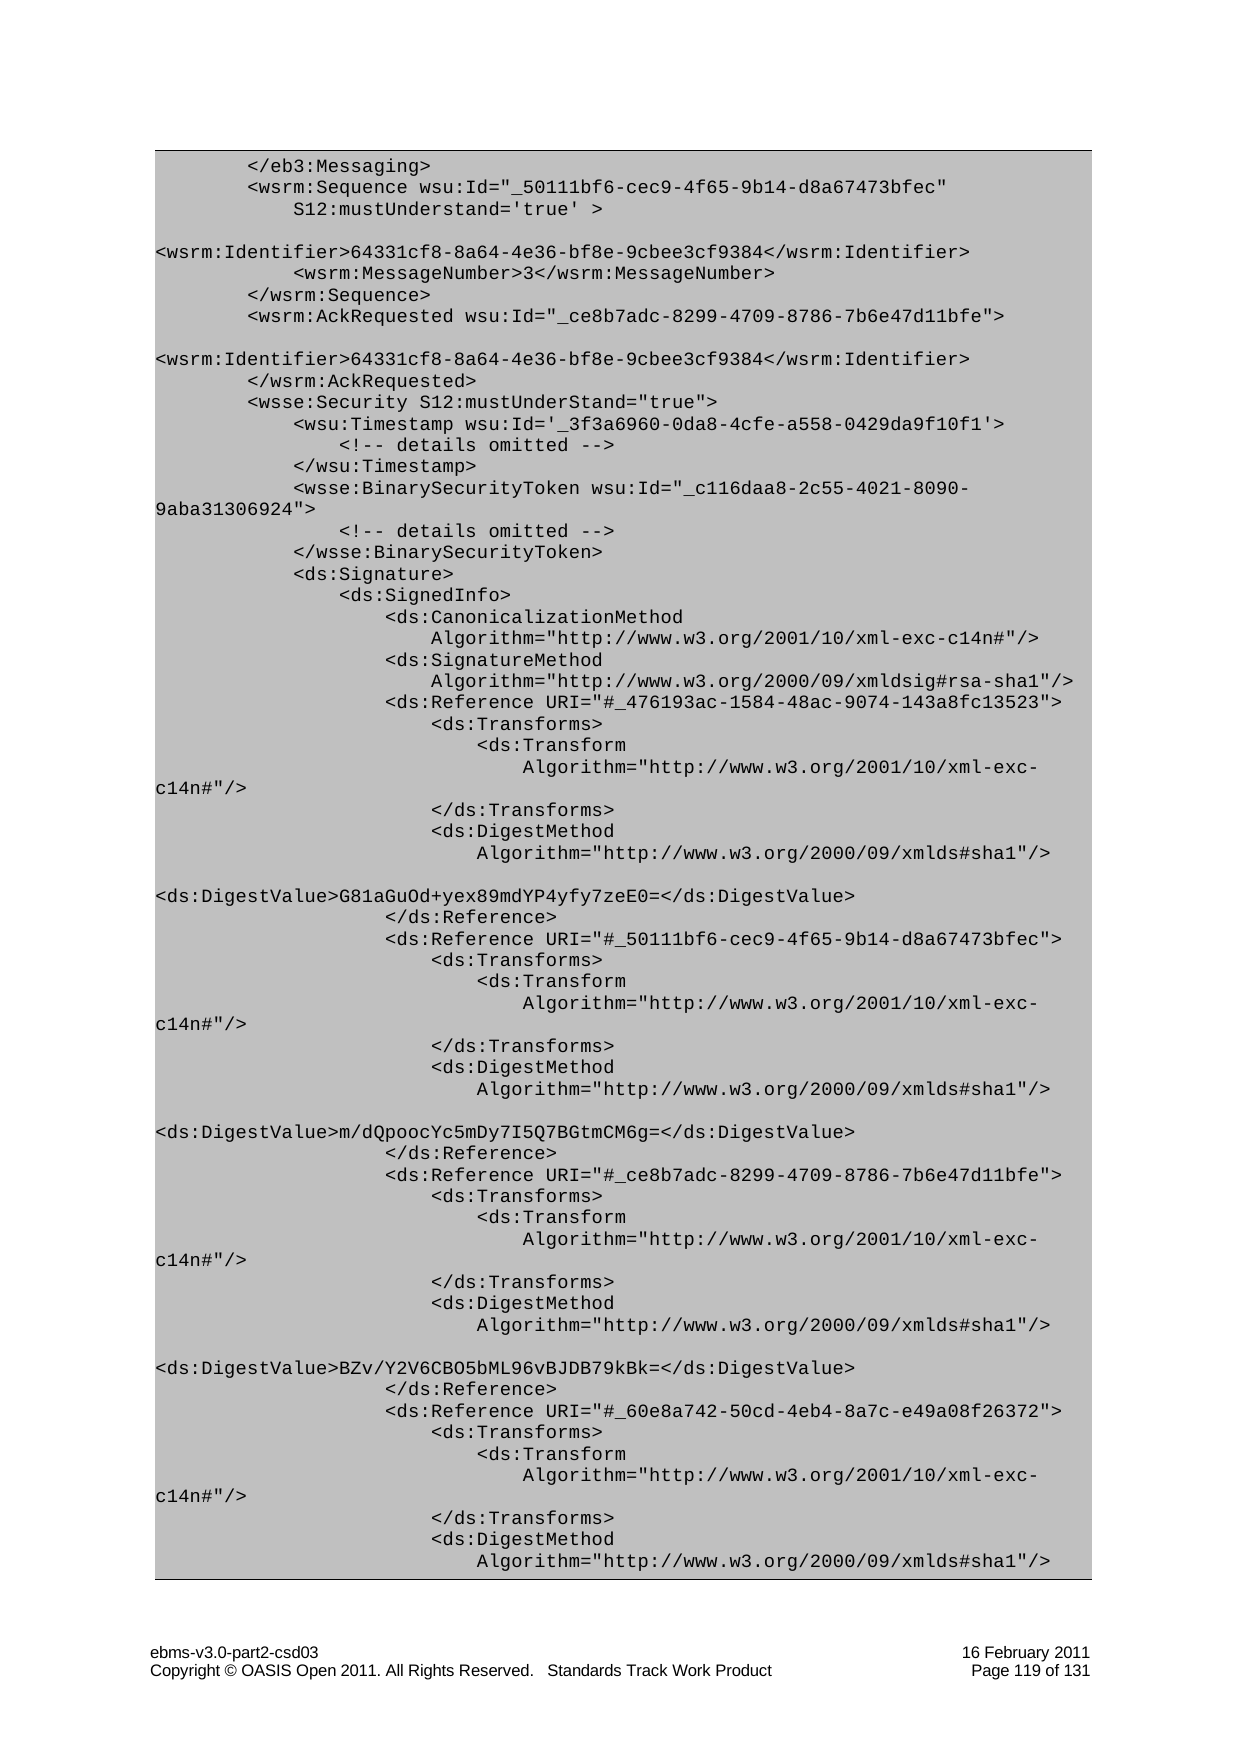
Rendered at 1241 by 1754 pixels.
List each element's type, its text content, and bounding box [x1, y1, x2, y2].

text <ds:Reference URI="#_ce8b7adc-8299-4709-8786-7b6e47d11bfe"> [155, 1158, 1092, 1180]
text <wsrm:Identifier>64331cf8-8a64-4e36-bf8e-9cbee3cf9384</wsrm:Identifier> [155, 322, 1092, 364]
text </wsrm:Sequence> [155, 279, 1092, 300]
text <ds:SignatureMethod [155, 643, 1092, 665]
text <ds:DigestValue>G81aGuOd+yex89mdYP4yfy7zeE0=</ds:DigestValue> [155, 858, 1092, 901]
text <ds:Transforms> [155, 944, 1092, 965]
text Algorithm="http://www.w3.org/2000/09/xmlds#sha1"/> [155, 1309, 1092, 1330]
text S12:mustUnderstand='true' > [155, 193, 1092, 214]
text <ds:DigestMethod [155, 1287, 1092, 1309]
text <ds:Reference URI="#_476193ac-1584-48ac-9074-143a8fc13523"> [155, 686, 1092, 708]
text </ds:Transforms> [155, 1030, 1092, 1051]
text Algorithm="http://www.w3.org/2000/09/xmlds#sha1"/> [155, 1545, 1092, 1579]
text <ds:Reference URI="#_50111bf6-cec9-4f65-9b14-d8a67473bfec"> [155, 922, 1092, 944]
text <wsse:BinarySecurityToken wsu:Id="_c116daa8-2c55-4021-8090-9aba31306924"> [155, 472, 1092, 515]
text <ds:DigestMethod [155, 815, 1092, 837]
text Algorithm="http://www.w3.org/2000/09/xmlds#sha1"/> [155, 837, 1092, 858]
text <wsu:Timestamp wsu:Id='_3f3a6960-0da8-4cfe-a558-0429da9f10f1'> [155, 407, 1092, 429]
text </ds:Transforms> [155, 794, 1092, 815]
text <ds:Transforms> [155, 1180, 1092, 1201]
text <wsrm:AckRequested wsu:Id="_ce8b7adc-8299-4709-8786-7b6e47d11bfe"> [155, 300, 1092, 322]
text </ds:Reference> [155, 1373, 1092, 1394]
text <!-- details omitted --> [155, 429, 1092, 450]
text <ds:CanonicalizationMethod [155, 601, 1092, 622]
text <wsrm:MessageNumber>3</wsrm:MessageNumber> [155, 257, 1092, 279]
text Algorithm="http://www.w3.org/2001/10/xml-exc-c14n#"/> [155, 622, 1092, 643]
text <wsse:Security S12:mustUnderStand="true"> [155, 386, 1092, 407]
text <ds:DigestValue>m/dQpoocYc5mDy7I5Q7BGtmCM6g=</ds:DigestValue> [155, 1094, 1092, 1137]
text <wsrm:Sequence wsu:Id="_50111bf6-cec9-4f65-9b14-d8a67473bfec" [155, 171, 1092, 193]
text </ds:Transforms> [155, 1502, 1092, 1523]
text <ds:Transforms> [155, 708, 1092, 729]
text </wsrm:AckRequested> [155, 364, 1092, 386]
text </ds:Reference> [155, 901, 1092, 922]
text <ds:Transform [155, 965, 1092, 987]
text <ds:Transforms> [155, 1416, 1092, 1437]
text <ds:Signature> [155, 558, 1092, 579]
text <ds:Transform [155, 1201, 1092, 1223]
text Algorithm="http://www.w3.org/2001/10/xml-exc-c14n#"/> [155, 1223, 1092, 1266]
text <ds:DigestMethod [155, 1523, 1092, 1545]
text </eb3:Messaging> [155, 151, 1092, 171]
text Algorithm="http://www.w3.org/2000/09/xmlds#sha1"/> [155, 1073, 1092, 1094]
text </ds:Reference> [155, 1137, 1092, 1158]
text <ds:Reference URI="#_60e8a742-50cd-4eb4-8a7c-e49a08f26372"> [155, 1394, 1092, 1416]
text <ds:SignedInfo> [155, 579, 1092, 601]
text </wsu:Timestamp> [155, 450, 1092, 472]
text <ds:DigestMethod [155, 1051, 1092, 1073]
text Algorithm="http://www.w3.org/2001/10/xml-exc-c14n#"/> [155, 987, 1092, 1030]
text Algorithm="http://www.w3.org/2001/10/xml-exc-c14n#"/> [155, 1459, 1092, 1502]
text <ds:Transform [155, 729, 1092, 751]
text <wsrm:Identifier>64331cf8-8a64-4e36-bf8e-9cbee3cf9384</wsrm:Identifier> [155, 214, 1092, 257]
text Algorithm="http://www.w3.org/2001/10/xml-exc-c14n#"/> [155, 751, 1092, 794]
text Algorithm="http://www.w3.org/2000/09/xmldsig#rsa-sha1"/> [155, 665, 1092, 686]
text <!-- details omitted --> [155, 515, 1092, 536]
text <ds:DigestValue>BZv/Y2V6CBO5bML96vBJDB79kBk=</ds:DigestValue> [155, 1330, 1092, 1373]
text <ds:Transform [155, 1437, 1092, 1459]
text </wsse:BinarySecurityToken> [155, 536, 1092, 558]
text </ds:Transforms> [155, 1266, 1092, 1287]
